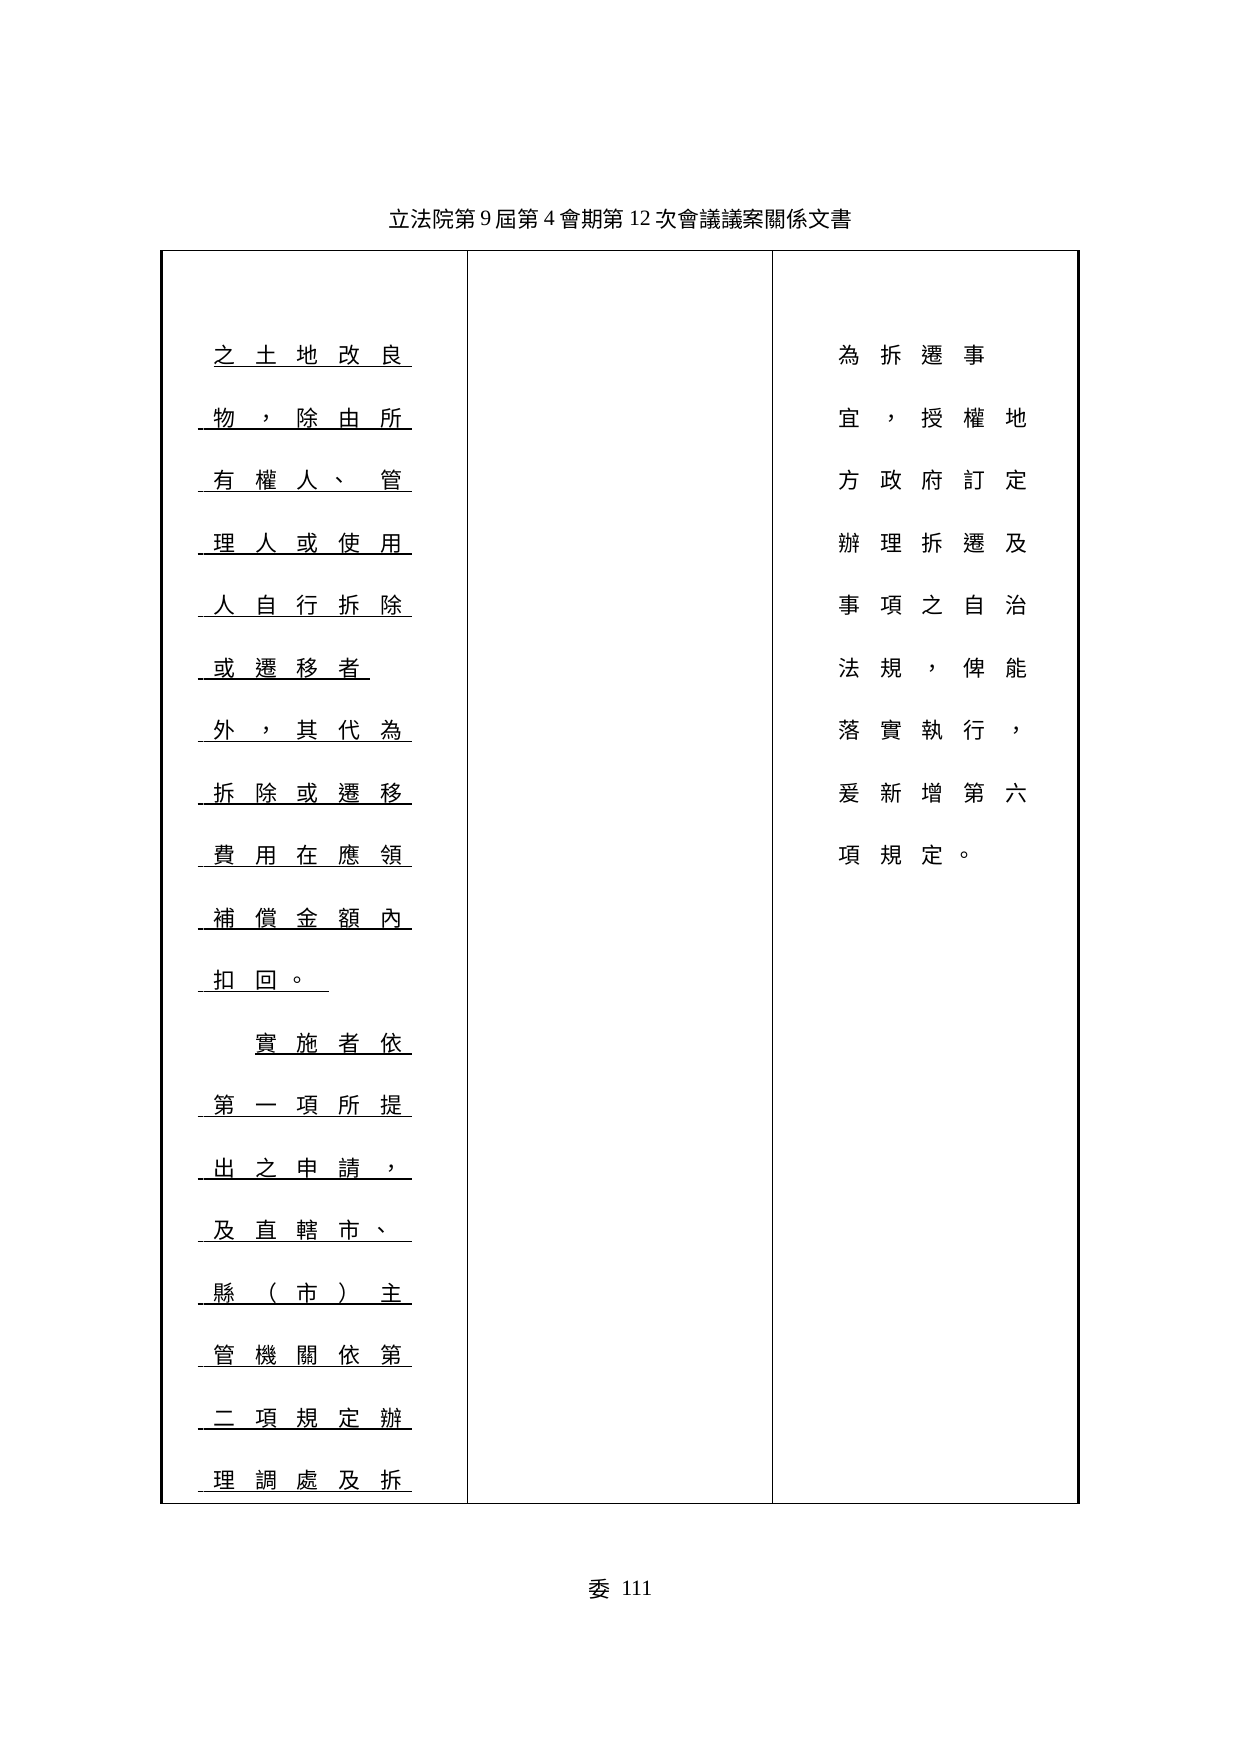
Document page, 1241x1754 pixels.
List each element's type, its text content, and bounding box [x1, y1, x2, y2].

table_cell 之土地改良物，除由所有權人、管理人或使用人自行拆除或遷移者外，其代為拆除或遷移費用在應領補償金額內扣回。 實施者依第一項所提出之申請，及直轄市、縣（市）主管機關依第二項規定辦理調處及拆 [163, 251, 467, 1503]
table_cell [468, 251, 772, 1503]
table_cell 為拆遷事宜，授權地方政府訂定辦理拆遷及事項之自治法規，俾能落實執行，爰新增第六項規定。 [773, 251, 1077, 1503]
